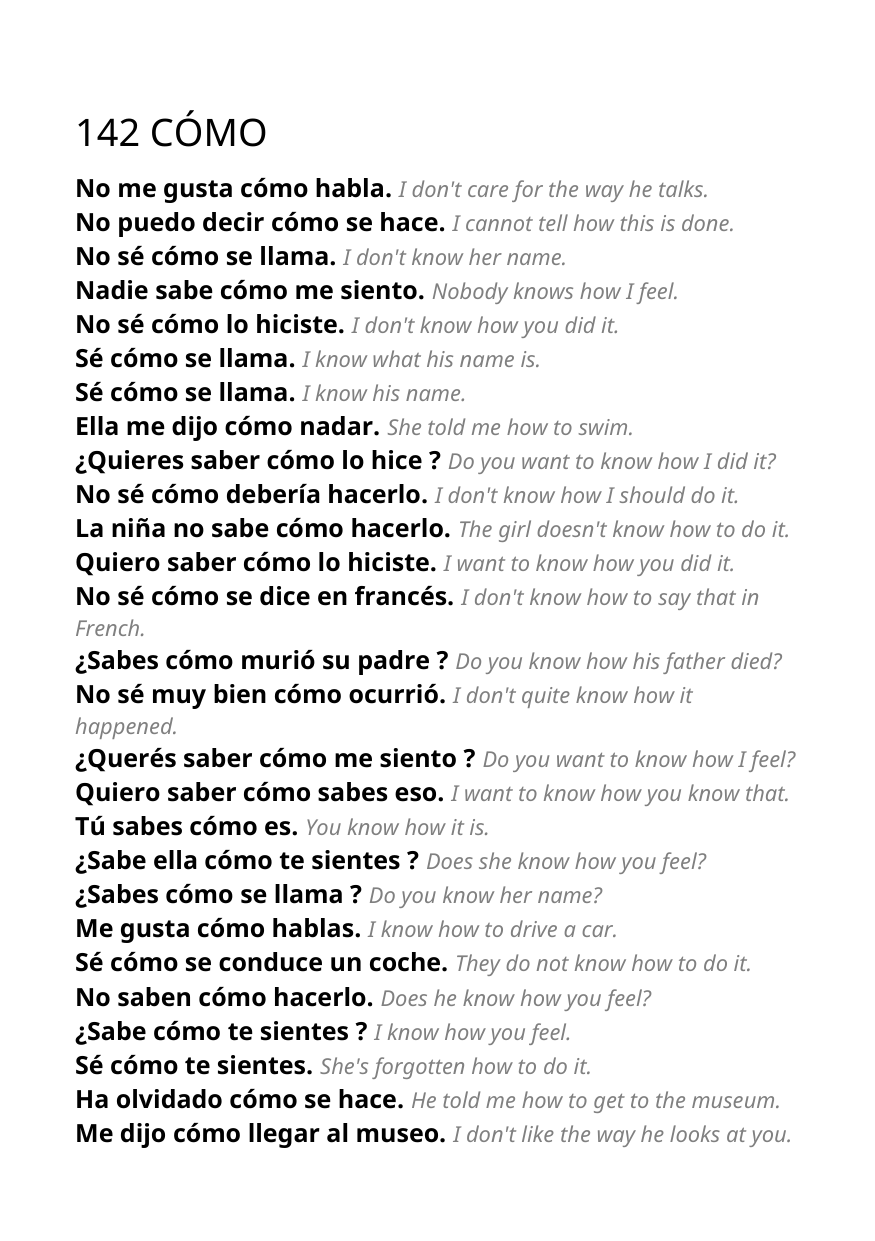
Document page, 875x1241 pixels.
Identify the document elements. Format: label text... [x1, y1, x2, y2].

text ¿Quieres saber cómo lo hice ? Do you want to know how I did it? [75, 443, 799, 477]
text Sé cómo te sientes. She's forgotten how to do it. [75, 1047, 799, 1081]
text Ha olvidado cómo se hace. He told me how to get to the museum. [75, 1081, 799, 1115]
text ¿Sabe cómo te sientes ? I know how you feel. [75, 1013, 799, 1047]
text ¿Querés saber cómo me siento ? Do you want to know how I feel? [75, 741, 799, 775]
text Me gusta cómo hablas. I know how to drive a car. [75, 911, 799, 945]
text No sé cómo debería hacerlo. I don't know how I should do it. [75, 477, 799, 511]
text Nadie sabe cómo me siento. Nobody knows how I feel. [75, 272, 799, 306]
text No saben cómo hacerlo. Does he know how you feel? [75, 979, 799, 1013]
text No sé cómo se llama. I don't know her name. [75, 238, 799, 272]
text Sé cómo se llama. I know what his name is. [75, 341, 799, 374]
text La niña no sabe cómo hacerlo. The girl doesn't know how to do it. [75, 511, 799, 545]
text No sé cómo lo hiciste. I don't know how you did it. [75, 306, 799, 341]
subtitle 142 CÓMO [75, 106, 799, 158]
text Tú sabes cómo es. You know how it is. [75, 809, 799, 843]
text ¿Sabes cómo se llama ? Do you know her name? [75, 877, 799, 911]
text Quiero saber cómo lo hiciste. I want to know how you did it. [75, 545, 799, 579]
text No sé muy bien cómo ocurrió. I don't quite know how it happened. [75, 677, 799, 741]
text ¿Sabe ella cómo te sientes ? Does she know how you feel? [75, 843, 799, 877]
text Me dijo cómo llegar al museo. I don't like the way he looks at you. [75, 1115, 799, 1149]
text Sé cómo se conduce un coche. They do not know how to do it. [75, 945, 799, 979]
text No puedo decir cómo se hace. I cannot tell how this is done. [75, 204, 799, 238]
text Quiero saber cómo sabes eso. I want to know how you know that. [75, 775, 799, 809]
text ¿Sabes cómo murió su padre ? Do you know how his father died? [75, 643, 799, 677]
text Sé cómo se llama. I know his name. [75, 374, 799, 409]
text Ella me dijo cómo nadar. She told me how to swim. [75, 409, 799, 443]
text No me gusta cómo habla. I don't care for the way he talks. [75, 170, 799, 204]
text No sé cómo se dice en francés. I don't know how to say that in French. [75, 579, 799, 643]
